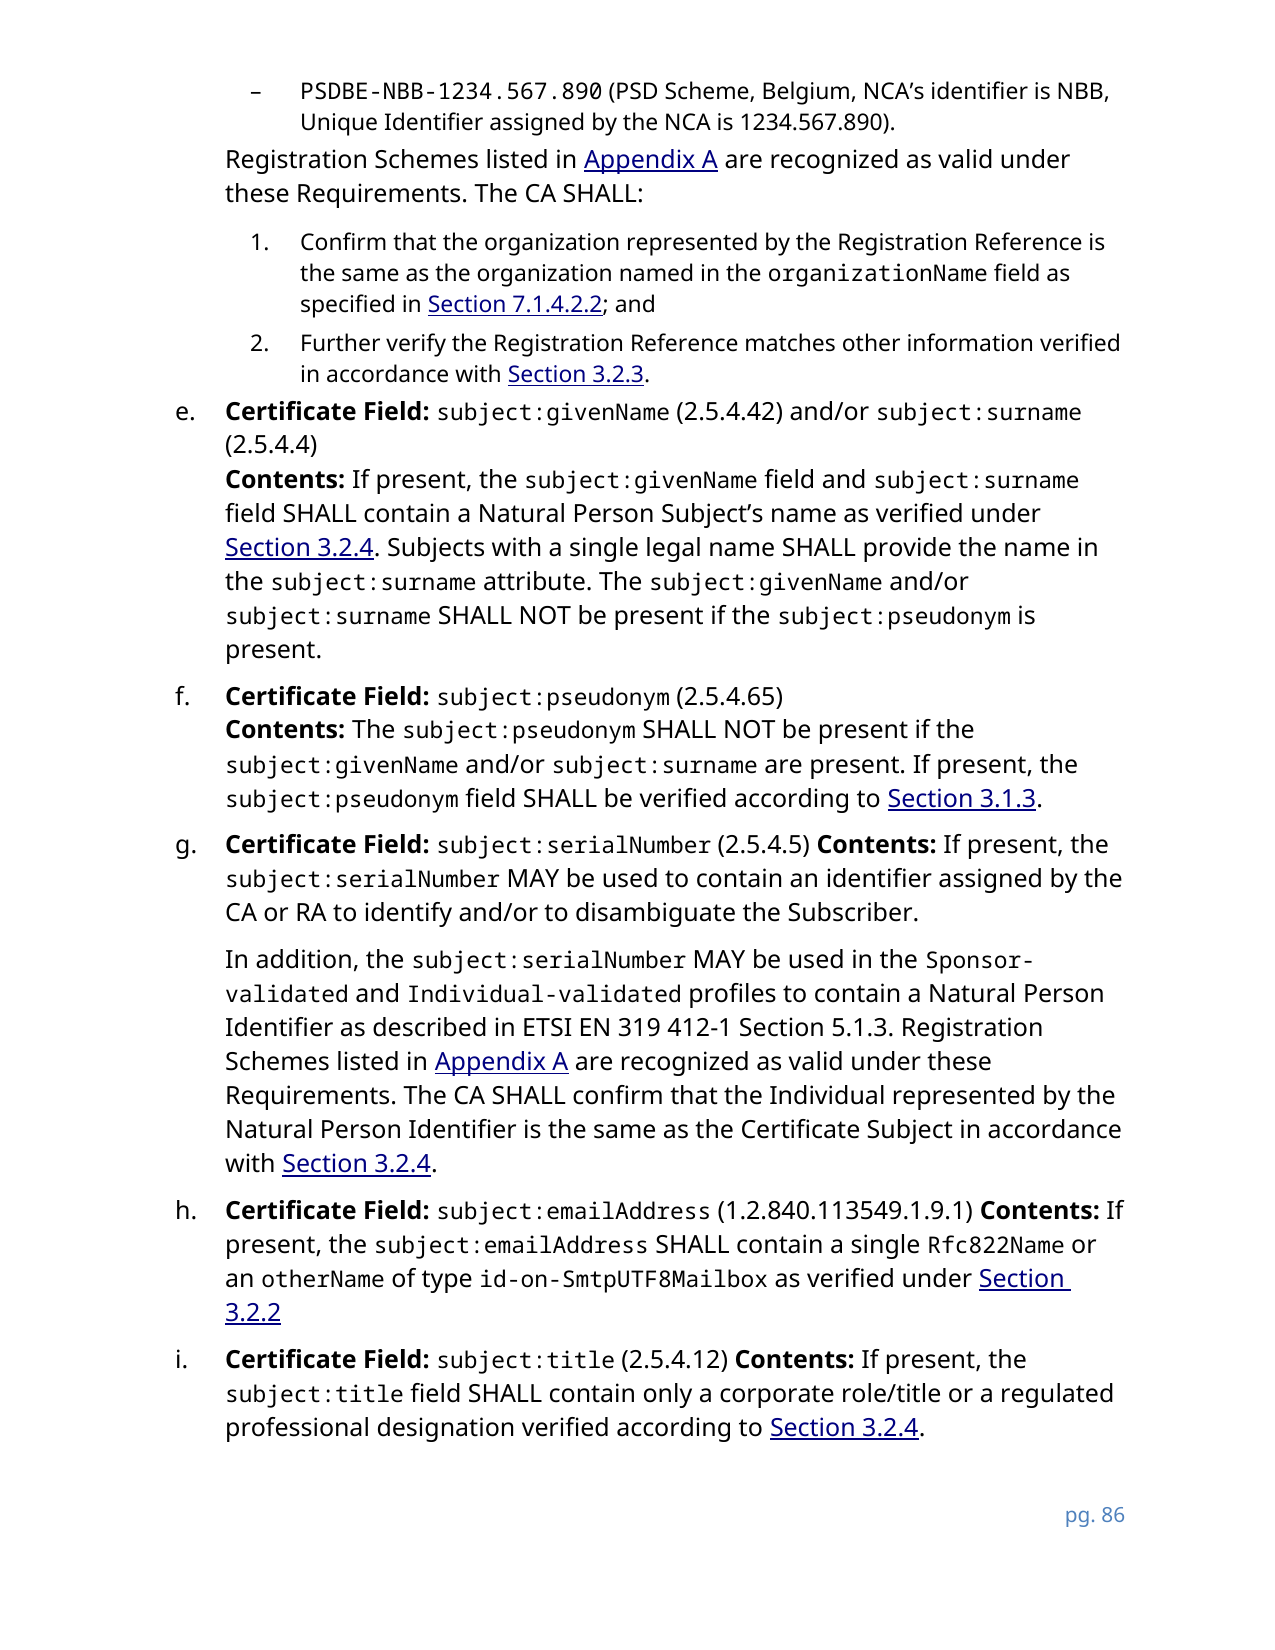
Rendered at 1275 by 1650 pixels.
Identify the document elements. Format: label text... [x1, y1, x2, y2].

list Certificate Field: subject:serialNumber (2.5.4.5) Contents: If present, the subject:serialNumber MAY be used to contain an identifier assigned by the CA or RA to identify and/or to disambiguate the Subscriber. [175, 827, 1125, 929]
list Certificate Field: subject:pseudonym (2.5.4.65) Contents: The subject:pseudonym SHALL NOT be present if the subject:givenName and/or subject:surname are present. If present, the subject:pseudonym field SHALL be verified according to Section 3.1.3. [175, 678, 1125, 814]
list Certificate Field: subject:title (2.5.4.12) Contents: If present, the subject:title field SHALL contain only a corporate role/title or a regulated professional designation verified according to Section 3.2.4. [175, 1341, 1125, 1443]
list PSDBE-NBB-1234.567.890 (PSD Scheme, Belgium, NCA’s identifier is NBB, Unique Identifier assigned by the NCA is 1234.567.890). [250, 75, 1125, 137]
list Confirm that the organization represented by the Registration Reference is the same as the organization named in the organizationName field as specified in Section 7.1.4.2.2; and [250, 226, 1125, 319]
list Certificate Field: subject:givenName (2.5.4.42) and/or subject:surname (2.5.4.4) Contents: If present, the subject:givenName field and subject:surname field SHALL contain a Natural Person Subject’s name as verified under Section 3.2.4. Subjects with a single legal name SHALL provide the name in the subject:surname attribute. The subject:givenName and/or subject:surname SHALL NOT be present if the subject:pseudonym is present. [175, 393, 1125, 666]
list In addition, the subject:serialNumber MAY be used in the Sponsor-validated and Individual-validated profiles to contain a Natural Person Identifier as described in ETSI EN 319 412-1 Section 5.1.3. Registration Schemes listed in Appendix A are recognized as valid under these Requirements. The CA SHALL confirm that the Individual represented by the Natural Person Identifier is the same as the Certificate Subject in accordance with Section 3.2.4. [175, 942, 1125, 1180]
list Certificate Field: subject:emailAddress (1.2.840.113549.1.9.1) Contents: If present, the subject:emailAddress SHALL contain a single Rfc822Name or an otherName of type id-on-SmtpUTF8Mailbox as verified under Section 3.2.2 [175, 1192, 1125, 1329]
list Registration Schemes listed in Appendix A are recognized as valid under these Requirements. The CA SHALL: [175, 141, 1125, 209]
list Further verify the Registration Reference matches other information verified in accordance with Section 3.2.3. [250, 327, 1125, 389]
